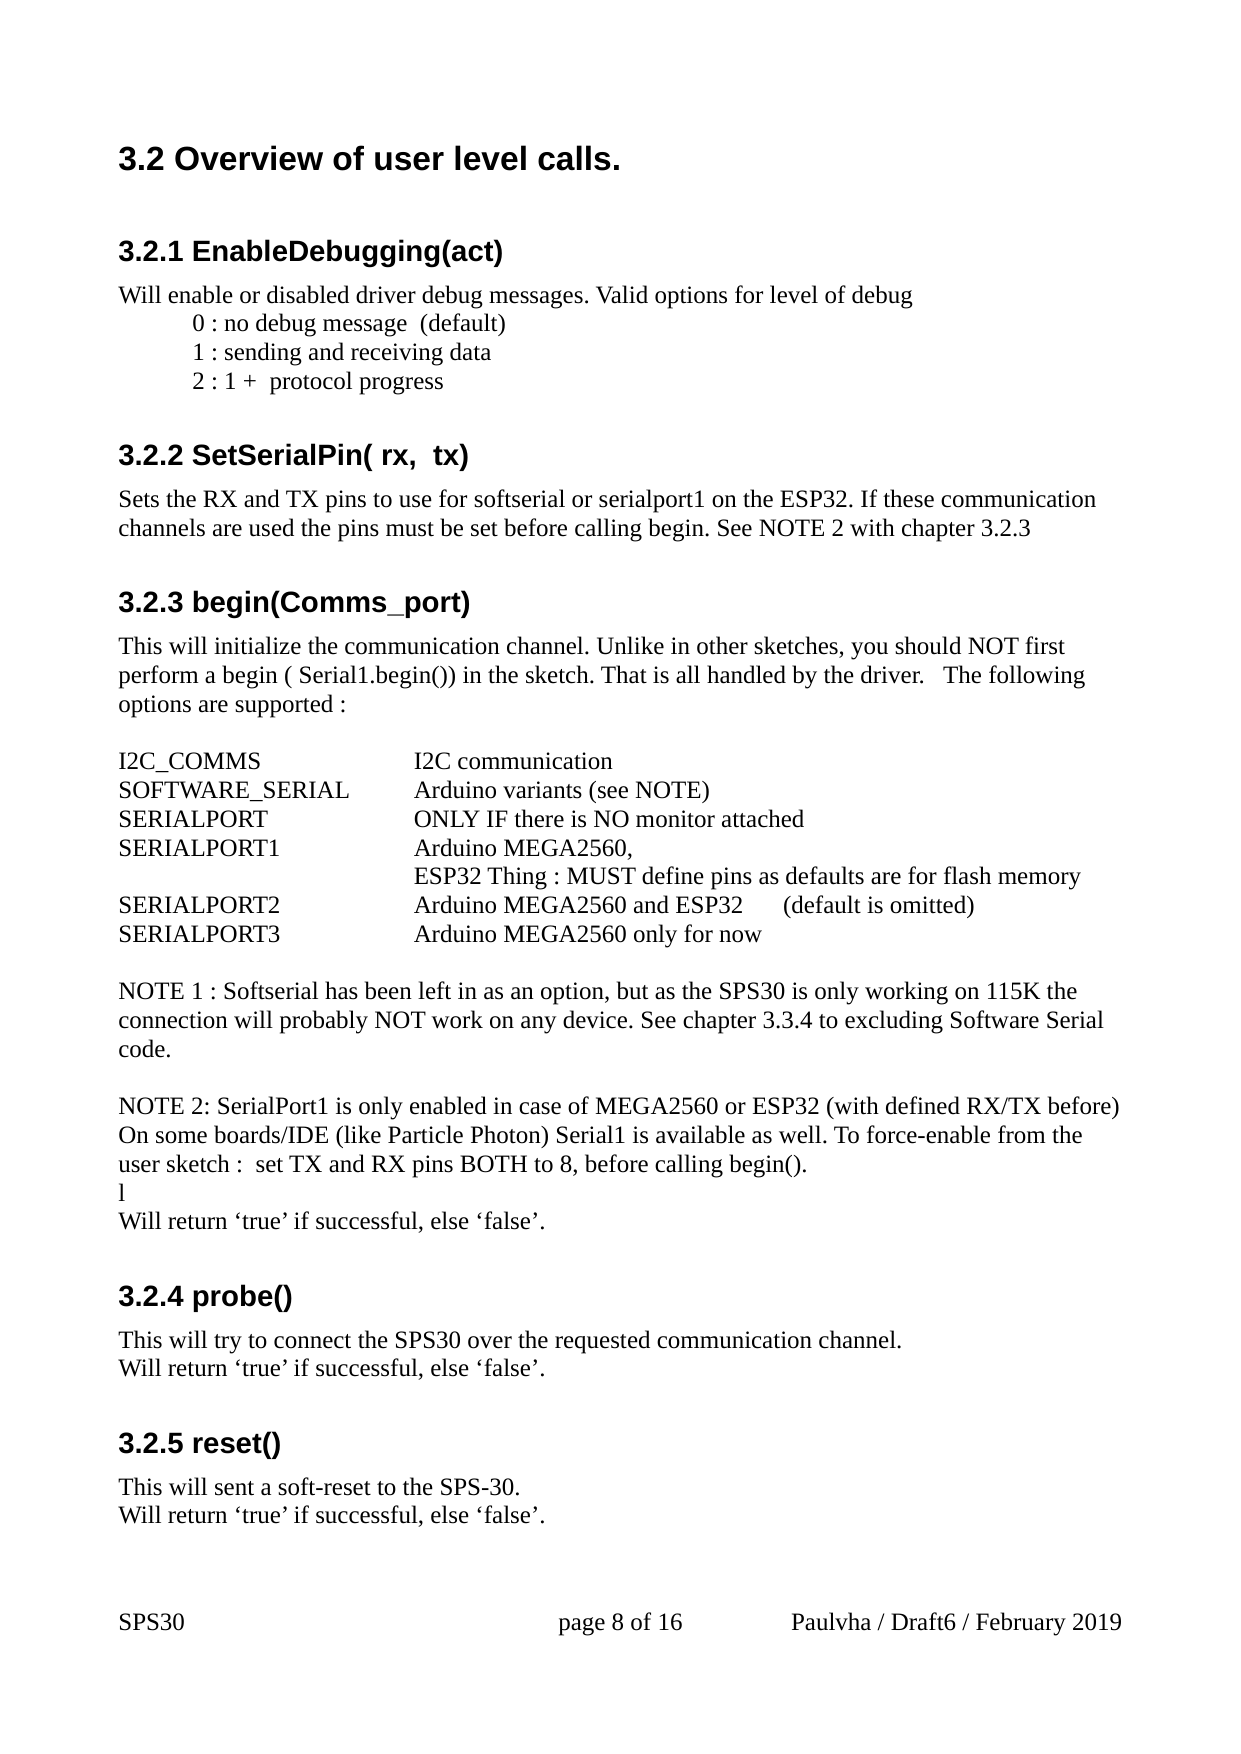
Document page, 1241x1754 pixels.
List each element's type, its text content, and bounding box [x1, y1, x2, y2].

subtitle 3.2.3 begin(Comms_port) [118, 585, 1122, 619]
text SERIALPORT1 Arduino MEGA2560, [118, 833, 1122, 861]
text 0 : no debug message (default) [118, 308, 1122, 337]
text NOTE 1 : Softserial has been left in as an option, but as the SPS30 is only working on 115K the connection will probably NOT work on any device. See chapter 3.3.4 to excluding Software Serial code. [118, 976, 1122, 1063]
text This will sent a soft-reset to the SPS-30. [118, 1472, 1122, 1501]
text 1 : sending and receiving data [118, 337, 1122, 366]
text SERIALPORT3 Arduino MEGA2560 only for now [118, 919, 1122, 948]
subtitle 3.2.2 SetSerialPin( rx, tx) [118, 438, 1122, 472]
text Will enable or disabled driver debug messages. Valid options for level of debug [118, 280, 1122, 308]
text I2C_COMMS I2C communication [118, 746, 1122, 775]
text Will return ‘true’ if successful, else ‘false’. [118, 1353, 1122, 1382]
text Will return ‘true’ if successful, else ‘false’. [118, 1501, 1122, 1529]
subtitle 3.2 Overview of user level calls. [118, 139, 1122, 178]
subtitle 3.2.5 reset() [118, 1426, 1122, 1459]
text ESP32 Thing : MUST define pins as defaults are for flash memory [118, 861, 1122, 890]
text This will try to connect the SPS30 over the requested communication channel. [118, 1325, 1122, 1353]
text 2 : 1 + protocol progress [118, 366, 1122, 395]
text l [118, 1178, 1122, 1206]
text Will return ‘true’ if successful, else ‘false’. [118, 1206, 1122, 1235]
text SOFTWARE_SERIAL Arduino variants (see NOTE) [118, 775, 1122, 804]
text This will initialize the communication channel. Unlike in other sketches, you should NOT first perform a begin ( Serial1.begin()) in the sketch. That is all handled by the driver. The following options are supported : [118, 631, 1122, 718]
text SERIALPORT ONLY IF there is NO monitor attached [118, 804, 1122, 833]
text NOTE 2: SerialPort1 is only enabled in case of MEGA2560 or ESP32 (with defined RX/TX before) [118, 1091, 1122, 1120]
text SERIALPORT2 Arduino MEGA2560 and ESP32 (default is omitted) [118, 890, 1122, 919]
text Sets the RX and TX pins to use for softserial or serialport1 on the ESP32. If these communication channels are used the pins must be set before calling begin. See NOTE 2 with chapter 3.2.3 [118, 484, 1122, 542]
text On some boards/IDE (like Particle Photon) Serial1 is available as well. To force-enable from the user sketch : set TX and RX pins BOTH to 8, before calling begin(). [118, 1120, 1122, 1178]
subtitle 3.2.1 EnableDebugging(act) [118, 233, 1122, 267]
subtitle 3.2.4 probe() [118, 1278, 1122, 1312]
